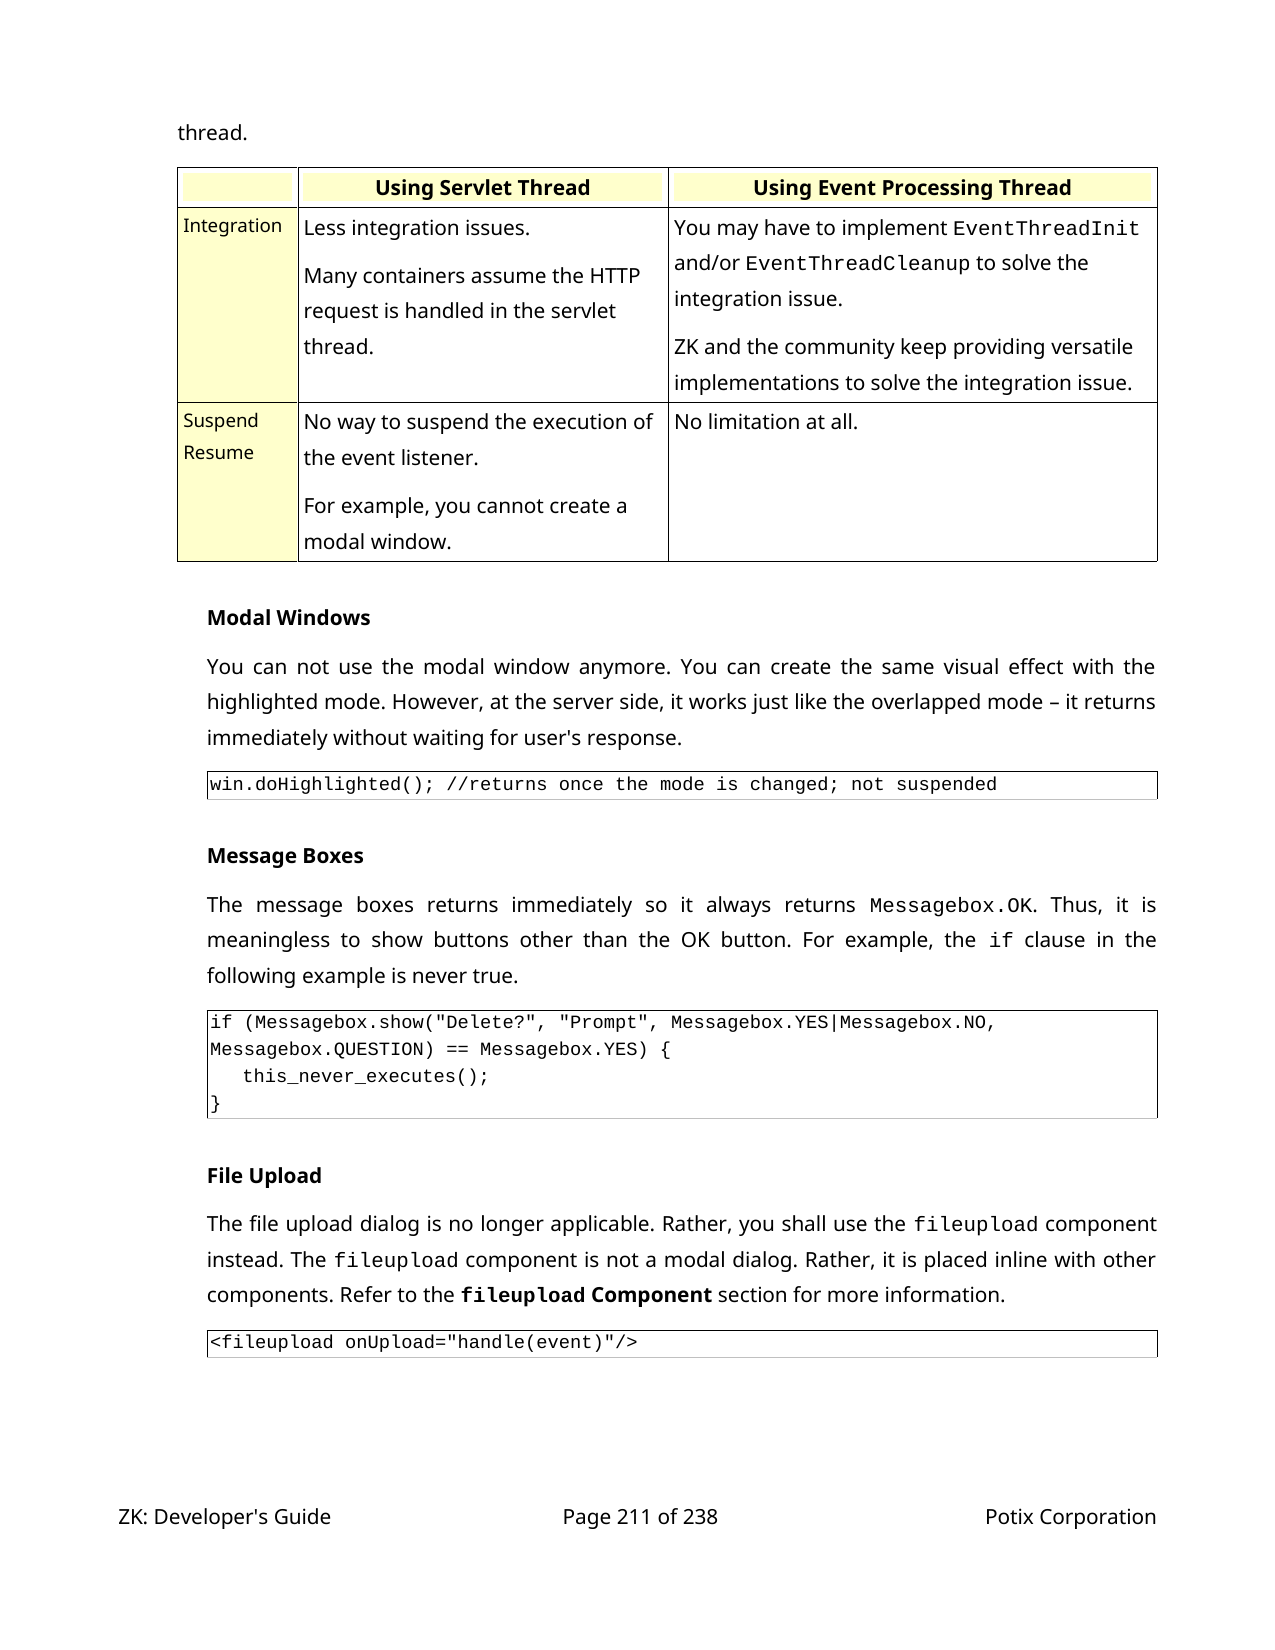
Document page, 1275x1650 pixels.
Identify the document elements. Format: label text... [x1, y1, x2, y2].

table_cell No limitation at all. [669, 403, 1157, 561]
table_cell Less integration issues. Many containers assume the HTTP request is handled in the servlet thread. [299, 208, 668, 402]
table_cell You may have to implement EventThreadInit and/or EventThreadCleanup to solve the integration issue. ZK and the community keep providing versatile implementations to solve the integration issue. [669, 208, 1157, 402]
table_header Using Event Processing Thread [669, 168, 1157, 207]
subtitle File Upload [207, 1161, 1157, 1189]
subtitle Modal Windows [207, 603, 1157, 632]
text You can not use the modal window anymore. You can create the same visual effect with the highlighted mode. However, at the server side, it works just like the overlapped mode – it returns immediately without waiting for user's response. [207, 652, 1157, 751]
text thread. [177, 118, 1157, 146]
table_header [178, 168, 297, 207]
subtitle Message Boxes [207, 841, 1157, 869]
text The message boxes returns immediately so it always returns Messagebox.OK. Thus, it is meaningless to show buttons other than the OK button. For example, the if clause in the following example is never true. [207, 890, 1157, 989]
text <fileupload onUpload="handle(event)"/> [208, 1331, 1157, 1357]
text this_never_executes(); [208, 1064, 1157, 1088]
text } [208, 1091, 1157, 1118]
table_header Using Servlet Thread [299, 168, 668, 207]
text win.doHighlighted(); //returns once the mode is changed; not suspended [208, 772, 1157, 799]
table_cell Suspend Resume [178, 403, 297, 561]
text if (Messagebox.show("Delete?", "Prompt", Messagebox.YES|Messagebox.NO, Messagebox.QUESTION) == Messagebox.YES) { [208, 1011, 1157, 1061]
text The file upload dialog is no longer applicable. Rather, you shall use the fileupload component instead. The fileupload component is not a modal dialog. Rather, it is placed inline with other components. Refer to the fileupload Component section for more information. [207, 1209, 1157, 1309]
table_cell No way to suspend the execution of the event listener. For example, you cannot create a modal window. [299, 403, 668, 561]
table_cell Integration [178, 208, 297, 402]
